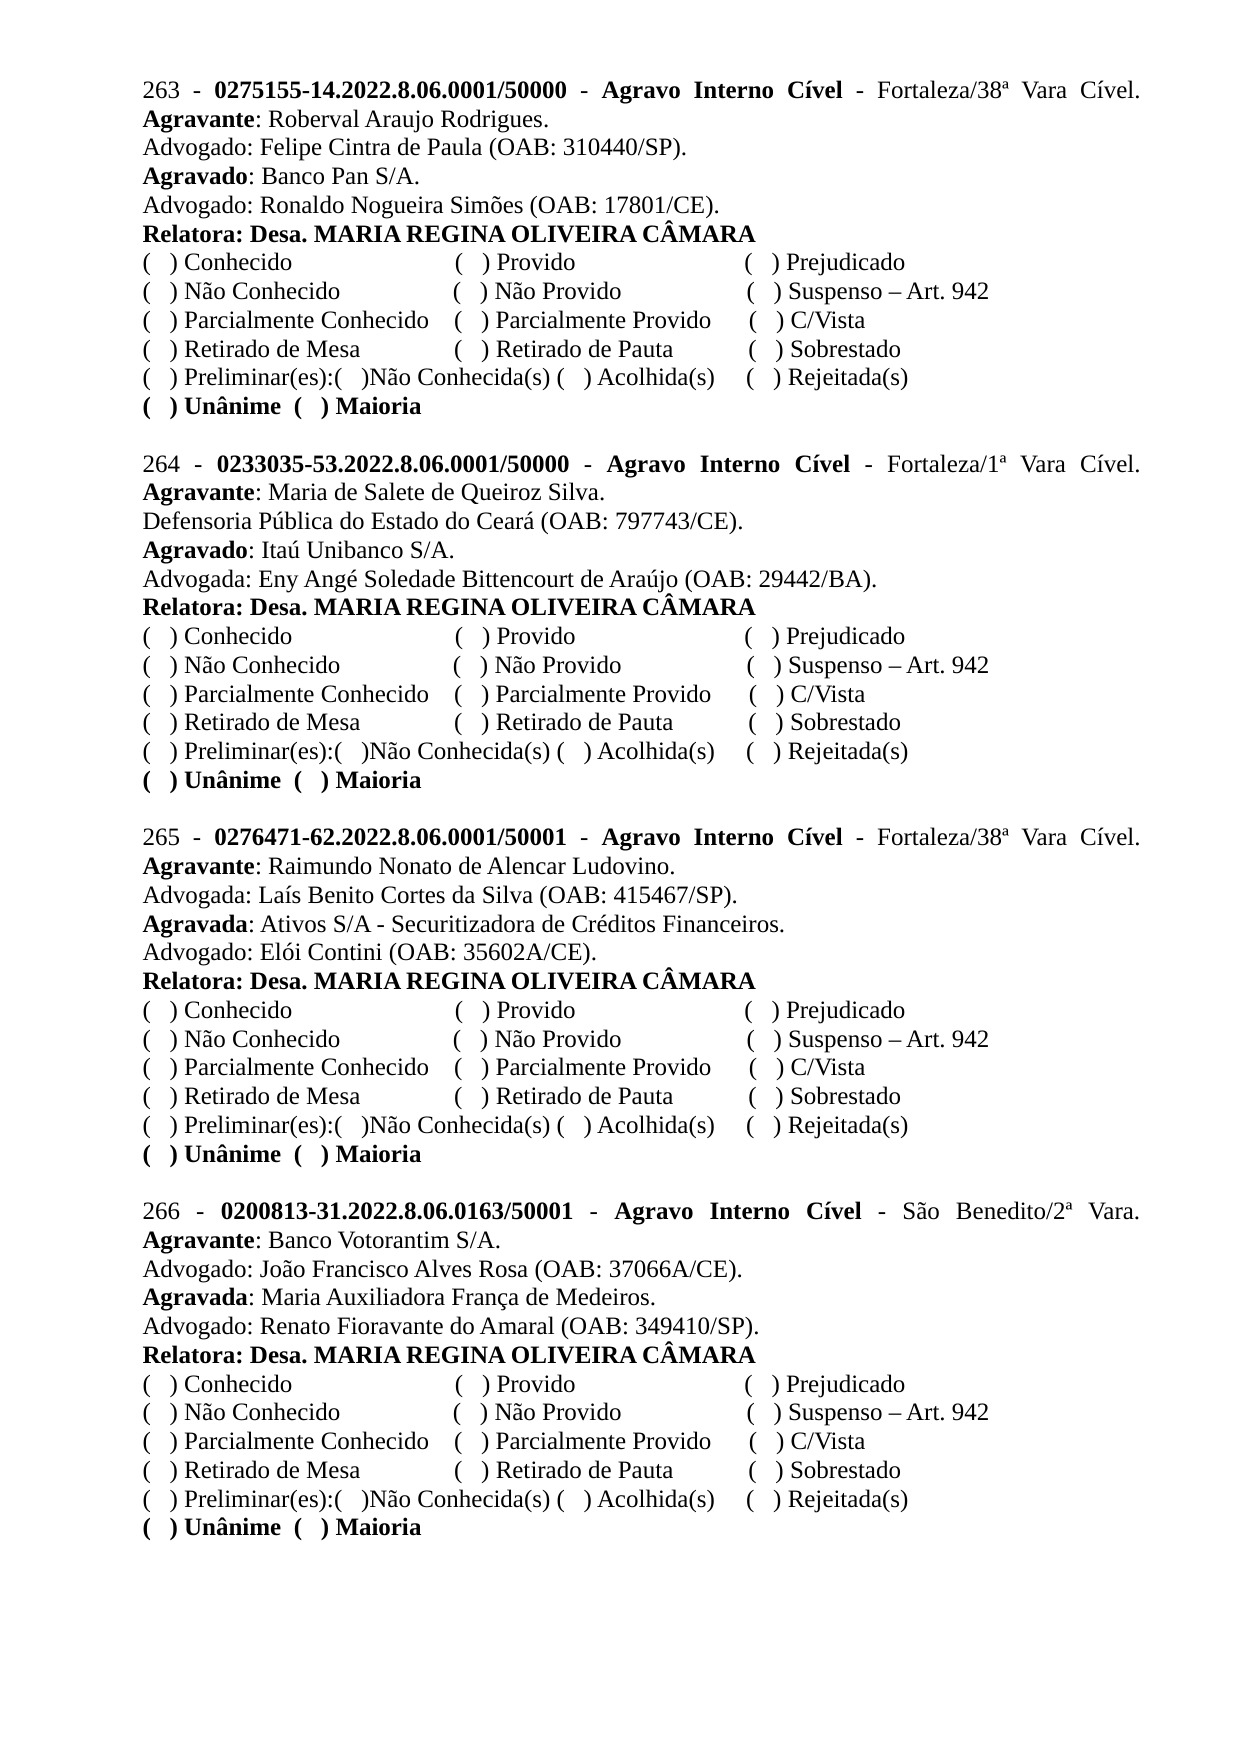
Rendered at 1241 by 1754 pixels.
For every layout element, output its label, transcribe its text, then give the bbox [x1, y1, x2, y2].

text Advogado: Ronaldo Nogueira Simões (OAB: 17801/CE). [142, 190, 1141, 219]
text ( ) Unânime ( ) Maioria [142, 1512, 1158, 1541]
text Relatora: Desa. MARIA REGINA OLIVEIRA CÂMARA [142, 966, 1141, 995]
text Agravada: Ativos S/A - Securitizadora de Créditos Financeiros. [142, 909, 1141, 937]
text ( ) Parcialmente Conhecido ( ) Parcialmente Provido ( ) C/Vista [142, 305, 1158, 334]
text ( ) Não Conhecido ( ) Não Provido ( ) Suspenso – Art. 942 [142, 1024, 1158, 1052]
text Agravada: Maria Auxiliadora França de Medeiros. [142, 1282, 1141, 1311]
text 266 - 0200813-31.2022.8.06.0163/50001 - Agravo Interno Cível - São Benedito/2ª Vara. Agravante: Banco Votorantim S/A. [142, 1196, 1141, 1254]
text ( ) Parcialmente Conhecido ( ) Parcialmente Provido ( ) C/Vista [142, 1426, 1158, 1455]
text ( ) Retirado de Mesa ( ) Retirado de Pauta ( ) Sobrestado [142, 1081, 1158, 1110]
text ( ) Não Conhecido ( ) Não Provido ( ) Suspenso – Art. 942 [142, 650, 1158, 679]
text Agravado: Banco Pan S/A. [142, 161, 1141, 190]
text Defensoria Pública do Estado do Ceará (OAB: 797743/CE). [142, 506, 1141, 535]
text ( ) Conhecido ( ) Provido ( ) Prejudicado [142, 995, 1141, 1024]
text ( ) Preliminar(es):( )Não Conhecida(s) ( ) Acolhida(s) ( ) Rejeitada(s) [142, 736, 1158, 765]
text Relatora: Desa. MARIA REGINA OLIVEIRA CÂMARA [142, 592, 1141, 621]
text ( ) Retirado de Mesa ( ) Retirado de Pauta ( ) Sobrestado [142, 1455, 1158, 1484]
text ( ) Preliminar(es):( )Não Conhecida(s) ( ) Acolhida(s) ( ) Rejeitada(s) [142, 1110, 1158, 1139]
text Advogado: João Francisco Alves Rosa (OAB: 37066A/CE). [142, 1254, 1141, 1282]
text Advogada: Eny Angé Soledade Bittencourt de Araújo (OAB: 29442/BA). [142, 564, 1141, 592]
text 263 - 0275155-14.2022.8.06.0001/50000 - Agravo Interno Cível - Fortaleza/38ª Vara Cível. Agravante: Roberval Araujo Rodrigues. [142, 75, 1141, 132]
text Advogado: Felipe Cintra de Paula (OAB: 310440/SP). [142, 132, 1141, 161]
text ( ) Retirado de Mesa ( ) Retirado de Pauta ( ) Sobrestado [142, 334, 1158, 362]
text ( ) Preliminar(es):( )Não Conhecida(s) ( ) Acolhida(s) ( ) Rejeitada(s) [142, 1484, 1158, 1512]
text ( ) Conhecido ( ) Provido ( ) Prejudicado [142, 247, 1141, 276]
text Relatora: Desa. MARIA REGINA OLIVEIRA CÂMARA [142, 219, 1141, 247]
text Relatora: Desa. MARIA REGINA OLIVEIRA CÂMARA [142, 1340, 1141, 1369]
text ( ) Conhecido ( ) Provido ( ) Prejudicado [142, 621, 1141, 650]
text ( ) Unânime ( ) Maioria [142, 391, 1158, 420]
text Advogada: Laís Benito Cortes da Silva (OAB: 415467/SP). [142, 880, 1141, 909]
text ( ) Parcialmente Conhecido ( ) Parcialmente Provido ( ) C/Vista [142, 1052, 1158, 1081]
text Agravado: Itaú Unibanco S/A. [142, 535, 1141, 564]
text ( ) Parcialmente Conhecido ( ) Parcialmente Provido ( ) C/Vista [142, 679, 1158, 707]
text ( ) Conhecido ( ) Provido ( ) Prejudicado [142, 1369, 1141, 1397]
text ( ) Não Conhecido ( ) Não Provido ( ) Suspenso – Art. 942 [142, 276, 1158, 305]
text 264 - 0233035-53.2022.8.06.0001/50000 - Agravo Interno Cível - Fortaleza/1ª Vara Cível. Agravante: Maria de Salete de Queiroz Silva. [142, 449, 1141, 506]
text Advogado: Elói Contini (OAB: 35602A/CE). [142, 937, 1141, 966]
text ( ) Unânime ( ) Maioria [142, 765, 1158, 794]
text ( ) Retirado de Mesa ( ) Retirado de Pauta ( ) Sobrestado [142, 707, 1158, 736]
text 265 - 0276471-62.2022.8.06.0001/50001 - Agravo Interno Cível - Fortaleza/38ª Vara Cível. Agravante: Raimundo Nonato de Alencar Ludovino. [142, 822, 1141, 880]
text ( ) Preliminar(es):( )Não Conhecida(s) ( ) Acolhida(s) ( ) Rejeitada(s) [142, 362, 1158, 391]
text ( ) Unânime ( ) Maioria [142, 1139, 1158, 1167]
text Advogado: Renato Fioravante do Amaral (OAB: 349410/SP). [142, 1311, 1141, 1340]
text ( ) Não Conhecido ( ) Não Provido ( ) Suspenso – Art. 942 [142, 1397, 1158, 1426]
